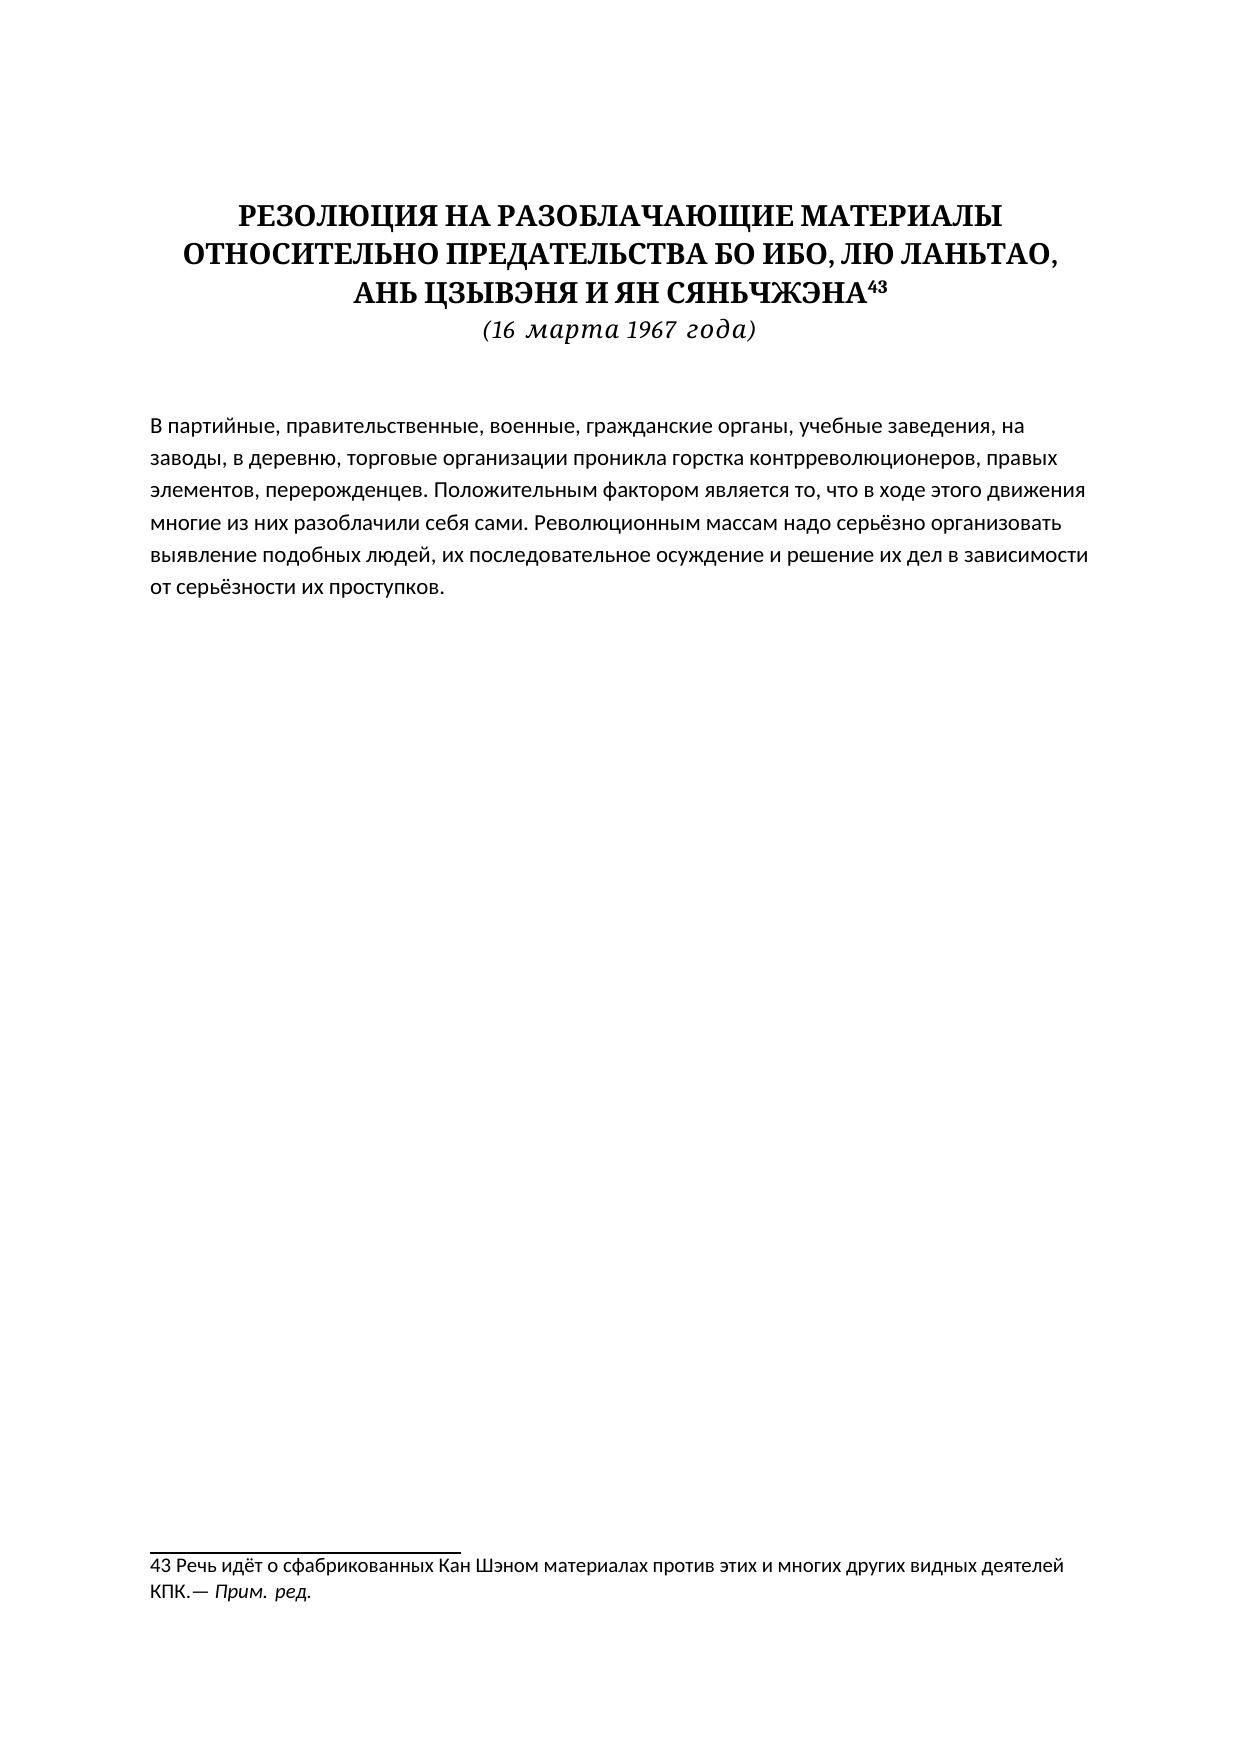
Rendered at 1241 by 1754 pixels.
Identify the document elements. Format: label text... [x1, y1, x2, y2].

text Речь идёт о сфабрикованных Кан Шэном материалах против этих и многих других видных деятелей КПК.— Прим. ред. [150, 1553, 1091, 1603]
subtitle Резолюция на разоблачающие материалы относительно предательства Бо Ибо, Лю Ланьтао, Ань Цзывэня и Ян Сяньчжэна [150, 200, 1091, 311]
text (16 марта 1967 года) [150, 316, 1091, 344]
text В партийные, правительственные, военные, гражданские органы, учебные заведения, на заводы, в деревню, торговые организации проникла горстка контрреволюционеров, правых элементов, перерожденцев. Положительным фактором является то, что в ходе этого движения многие из них разоблачили себя сами. Революционным массам надо серьёзно организовать выявление подобных людей, их последовательное осуждение и решение их дел в зависимости от серьёзности их проступков. [150, 411, 1091, 600]
